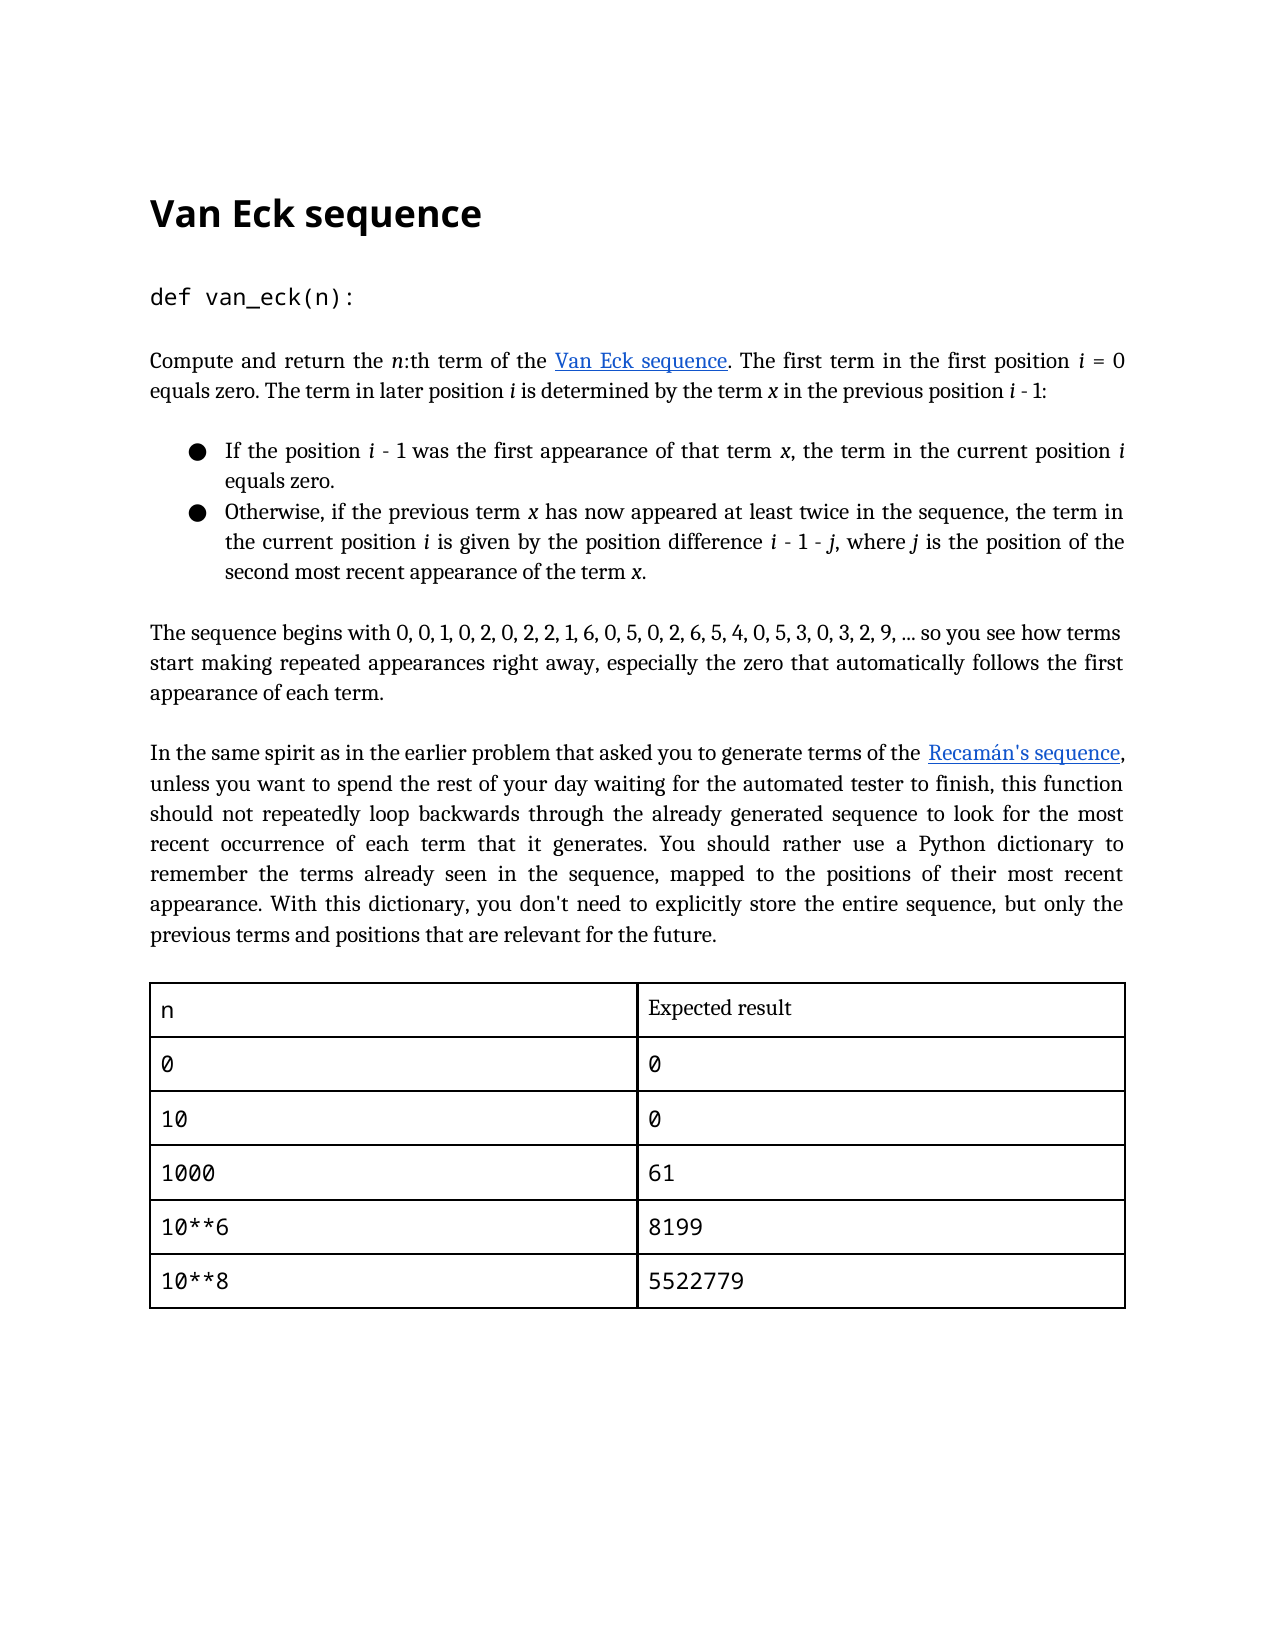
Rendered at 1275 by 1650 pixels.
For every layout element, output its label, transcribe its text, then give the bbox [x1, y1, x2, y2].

table_header Expected result [639, 984, 1124, 1036]
table_cell 10**8 [151, 1255, 636, 1307]
table_header n [151, 984, 636, 1036]
table_cell 0 [639, 1038, 1124, 1090]
text The sequence begins with 0, 0, 1, 0, 2, 0, 2, 2, 1, 6, 0, 5, 0, 2, 6, 5, 4, 0, 5, 3, 0, 3, 2, 9, ... so you see how terms start making repeated appearances right away, especially the zero that automatically follows the first appearance of each term. [150, 619, 1125, 706]
table_cell 5522779 [639, 1255, 1124, 1307]
list Otherwise, if the previous term x has now appeared at least twice in the sequence, the term in the current position i is given by the position difference i - 1 - j, where j is the position of the second most recent appearance of the term x. [187, 498, 1125, 585]
table_cell 0 [639, 1092, 1124, 1144]
table_cell 1000 [151, 1146, 636, 1198]
text def van_eck(n): [150, 281, 1125, 312]
table_cell 61 [639, 1146, 1124, 1198]
table_cell 10 [151, 1092, 636, 1144]
table_cell 10**6 [151, 1201, 636, 1253]
table_cell 8199 [639, 1201, 1124, 1253]
text Compute and return the n:th term of the Van Eck sequence. The first term in the first position i = 0 equals zero. The term in later position i is determined by the term x in the previous position i - 1: [150, 347, 1125, 404]
text In the same spirit as in the earlier problem that asked you to generate terms of the Recamán's sequence, unless you want to spend the rest of your day waiting for the automated tester to finish, this function should not repeatedly loop backwards through the already generated sequence to look for the most recent occurrence of each term that it generates. You should rather use a Python dictionary to remember the terms already seen in the sequence, mapped to the positions of their most recent appearance. With this dictionary, you don't need to explicitly store the entire sequence, but only the previous terms and positions that are relevant for the future. [150, 740, 1125, 948]
subtitle Van Eck sequence [150, 187, 1125, 238]
list If the position i - 1 was the first appearance of that term x, the term in the current position i equals zero. [187, 438, 1125, 494]
table_cell 0 [151, 1038, 636, 1090]
